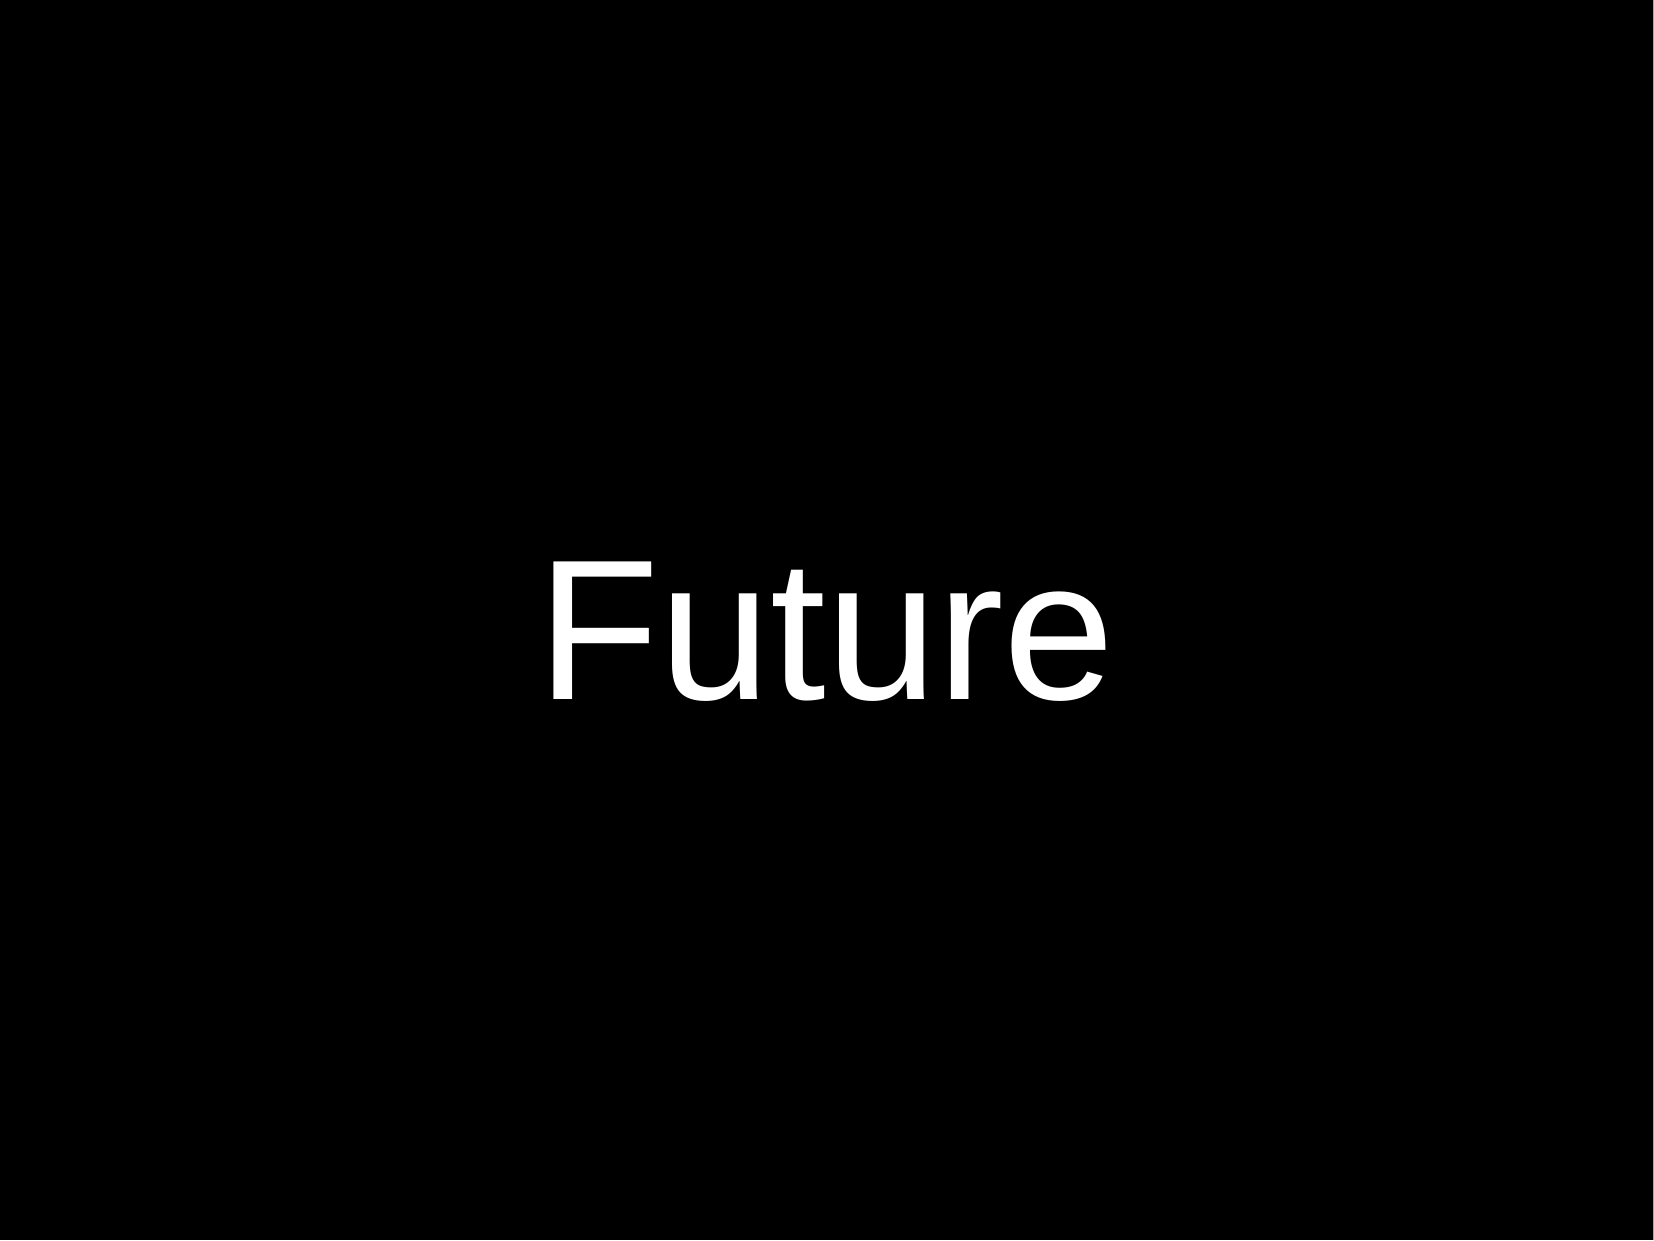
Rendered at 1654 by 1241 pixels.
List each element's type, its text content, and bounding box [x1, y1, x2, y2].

title Future [82, 49, 1571, 1211]
